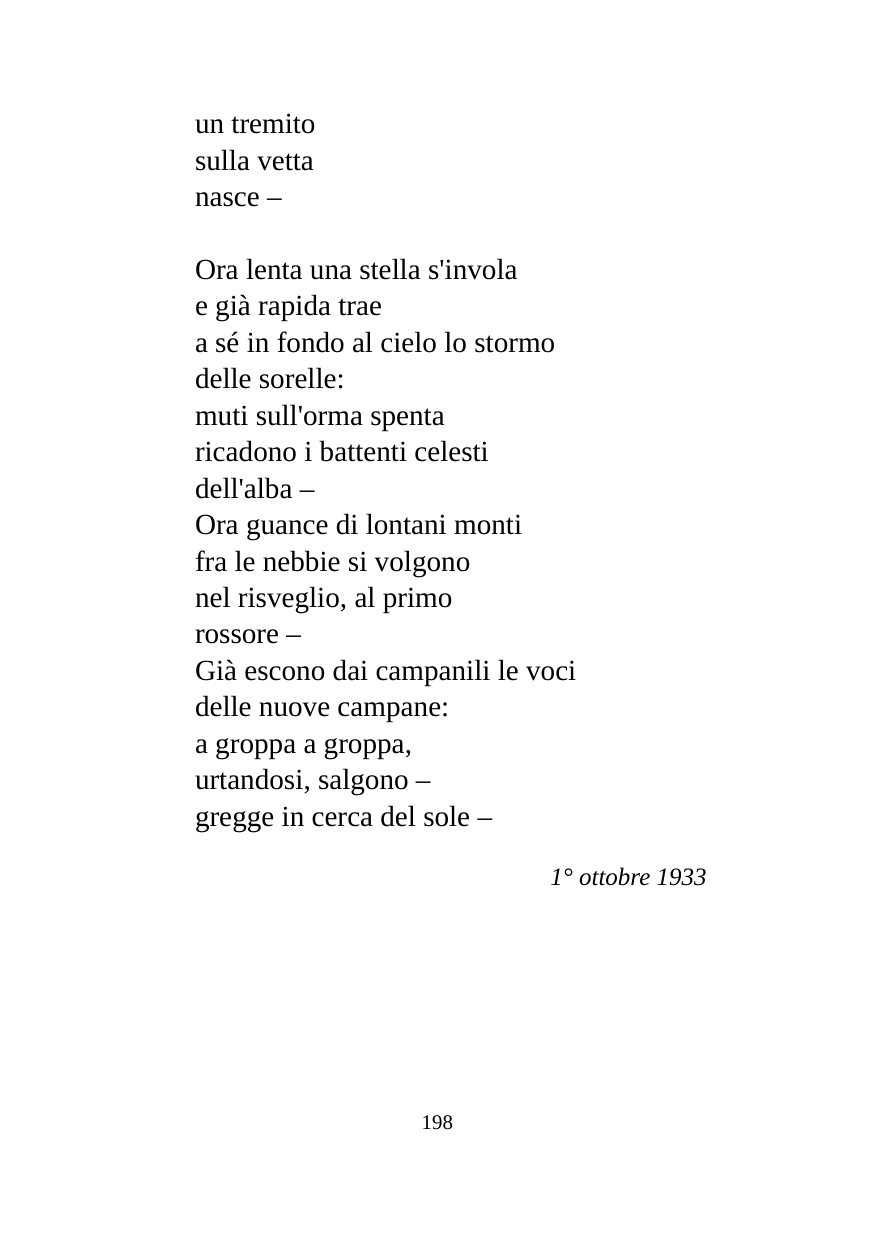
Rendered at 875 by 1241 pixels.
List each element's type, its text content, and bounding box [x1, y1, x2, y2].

text Ora guance di lontani monti [195, 507, 768, 541]
text gregge in cerca del sole – [195, 799, 768, 832]
text fra le nebbie si volgono [195, 544, 768, 577]
text delle sorelle: [195, 361, 768, 395]
text urtandosi, salgono – [195, 762, 768, 796]
text un tremito [195, 106, 768, 140]
text e già rapida trae [195, 288, 768, 322]
text Già escono dai campanili le voci [195, 653, 768, 687]
text Ora lenta una stella s'invola [195, 252, 768, 286]
text delle nuove campane: [195, 689, 768, 723]
text a groppa a groppa, [195, 726, 768, 759]
text nasce – [195, 179, 768, 213]
text ricadono i battenti celesti [195, 434, 768, 468]
text a sé in fondo al cielo lo stormo [195, 325, 768, 358]
text rossore – [195, 617, 768, 650]
text sulla vetta [195, 143, 768, 176]
text 1° ottobre 1933 [106, 862, 709, 891]
text dell'alba – [195, 471, 768, 504]
text muti sull'orma spenta [195, 398, 768, 431]
text nel risveglio, al primo [195, 580, 768, 614]
